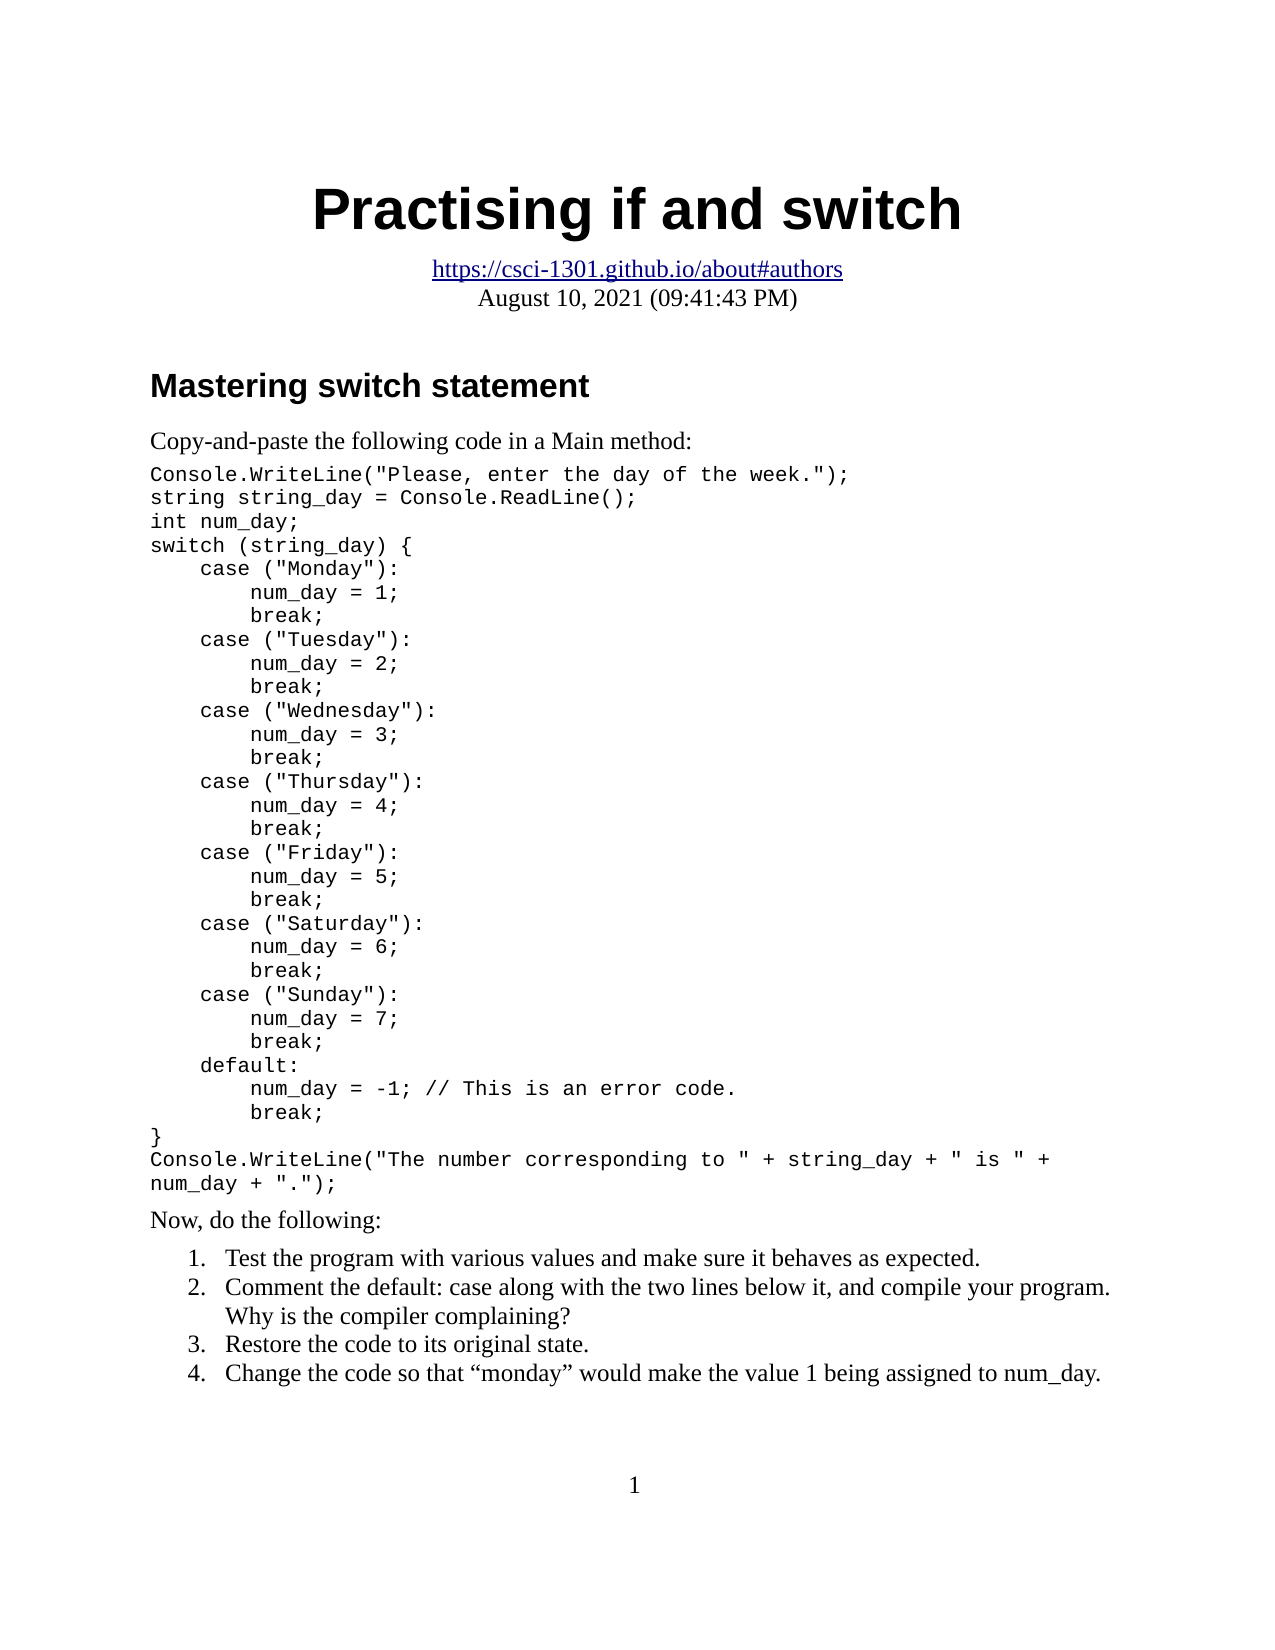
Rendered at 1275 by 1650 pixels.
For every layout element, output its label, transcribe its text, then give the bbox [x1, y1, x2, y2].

list Comment the default: case along with the two lines below it, and compile your program. Why is the compiler complaining? [187, 1272, 1125, 1329]
text } [150, 1126, 1125, 1149]
text Copy-and-paste the following code in a Main method: [150, 426, 1125, 455]
text case ("Monday"): [150, 558, 1125, 582]
text https://csci-1301.github.io/about#authors [150, 254, 1125, 283]
text num_day = 3; [150, 724, 1125, 747]
subtitle Mastering switch statement [150, 366, 1125, 404]
list Change the code so that “monday” would make the value 1 being assigned to num_day. [187, 1358, 1125, 1387]
text break; [150, 606, 1125, 629]
text break; [150, 676, 1125, 700]
title Practising if and switch [150, 175, 1125, 242]
text case ("Thursday"): [150, 771, 1125, 795]
text num_day = 5; [150, 866, 1125, 889]
text num_day = 4; [150, 795, 1125, 818]
text string string_day = Console.ReadLine(); [150, 487, 1125, 511]
text August 10, 2021 (09:41:43 PM) [150, 283, 1125, 312]
text Now, do the following: [150, 1206, 1125, 1234]
list Test the program with various values and make sure it behaves as expected. [187, 1243, 1125, 1272]
text Console.WriteLine("The number corresponding to " + string_day + " is " + num_day + "."); [150, 1149, 1125, 1197]
text num_day = -1; // This is an error code. [150, 1078, 1125, 1102]
text switch (string_day) { [150, 534, 1125, 558]
text default: [150, 1055, 1125, 1078]
text break; [150, 818, 1125, 842]
list Restore the code to its original state. [187, 1329, 1125, 1358]
text break; [150, 960, 1125, 984]
text case ("Sunday"): [150, 984, 1125, 1007]
text Console.WriteLine("Please, enter the day of the week."); [150, 464, 1125, 487]
text break; [150, 1031, 1125, 1055]
text num_day = 2; [150, 653, 1125, 676]
text case ("Saturday"): [150, 913, 1125, 937]
text num_day = 1; [150, 582, 1125, 606]
text case ("Tuesday"): [150, 629, 1125, 653]
text num_day = 6; [150, 937, 1125, 960]
text break; [150, 747, 1125, 771]
text case ("Friday"): [150, 842, 1125, 866]
text int num_day; [150, 511, 1125, 534]
text break; [150, 889, 1125, 913]
text num_day = 7; [150, 1007, 1125, 1031]
text case ("Wednesday"): [150, 700, 1125, 724]
text break; [150, 1102, 1125, 1126]
